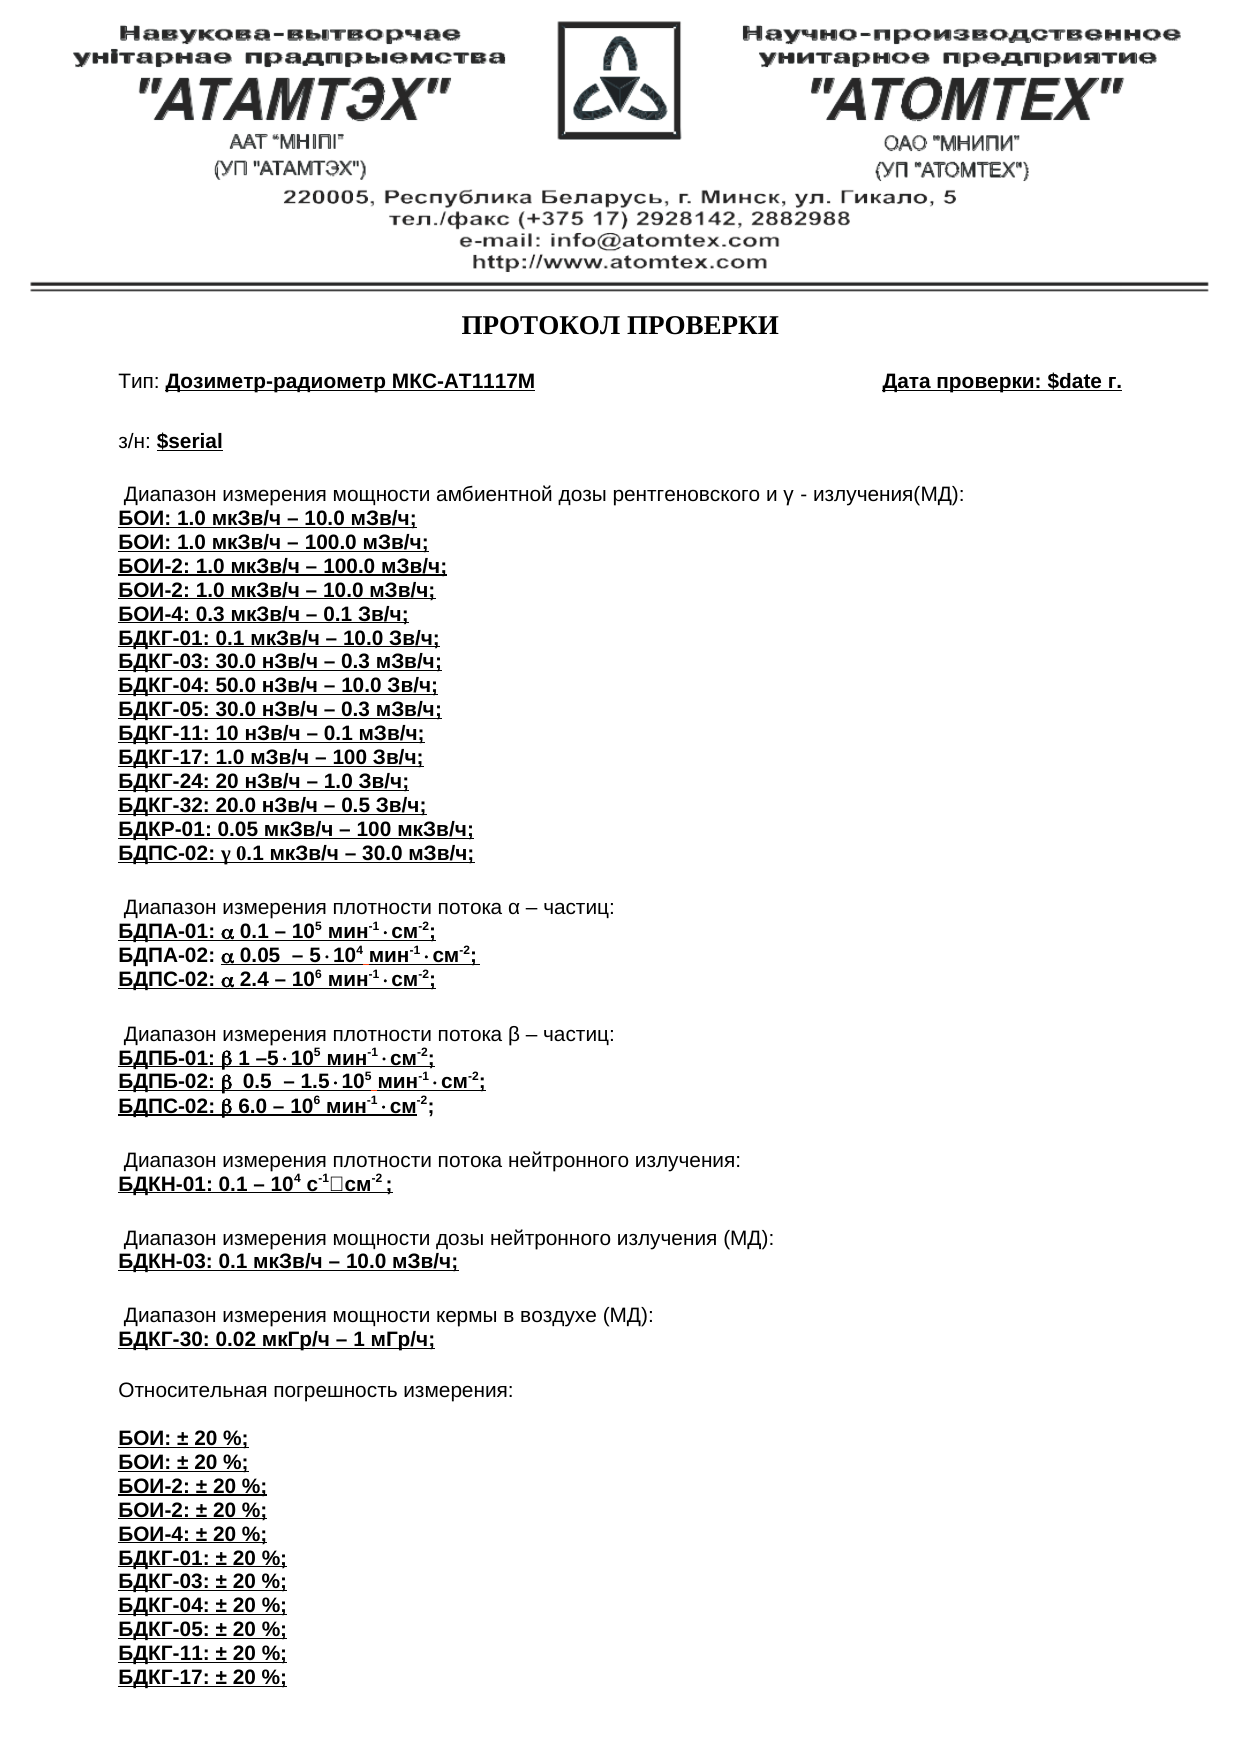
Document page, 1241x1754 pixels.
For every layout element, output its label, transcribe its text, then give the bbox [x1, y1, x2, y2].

table_header БДКГ-04: 50.0 нЗв/ч – 10.0 Зв/ч; [118, 673, 1063, 697]
table_header БДПА-02:  0.05 – 5104 мин-1см-2; [118, 943, 1063, 967]
text з/н: $serial [118, 429, 1122, 453]
text Тип: Дозиметр-радиометр МКС-AT1117М Дата проверки: $date г. [118, 369, 1122, 393]
table_header БДКН-03: 0.1 мкЗв/ч – 10.0 мЗв/ч; [118, 1249, 1063, 1273]
table_header БДПС-02:  2.4 – 106 мин-1см-2; [118, 967, 1063, 991]
table_header Диапазон измерения мощности амбиентной дозы рентгеновского и γ - излучения(МД): [118, 482, 1063, 506]
table_header БДПС-02:  6.0 – 106 мин-1см-2; [118, 1094, 1063, 1117]
table_header БДПА-01:  0.1 – 105 мин-1см-2; [118, 919, 1063, 943]
table_header БДКГ-01: 0.1 мкЗв/ч – 10.0 Зв/ч; [118, 625, 1063, 649]
table_header БДПС-02: γ 0.1 мкЗв/ч – 30.0 мЗв/ч; [118, 841, 1063, 865]
table_header БДКР-01: 0.05 мкЗв/ч – 100 мкЗв/ч; [118, 817, 1063, 841]
table_header БДКГ-05: 30.0 нЗв/ч – 0.3 мЗв/ч; [118, 697, 1063, 721]
table_header БДКГ-05: ± 20 %; [118, 1617, 1063, 1641]
table_header БДКГ-03: ± 20 %; [118, 1569, 1063, 1593]
table_header БОИ-4: 0.3 мкЗв/ч – 0.1 Зв/ч; [118, 601, 1063, 625]
table_header БОИ-2: ± 20 %; [118, 1474, 1063, 1497]
text Относительная погрeшность измерения: [118, 1378, 1122, 1402]
table_header БДКГ-17: ± 20 %; [118, 1665, 1063, 1689]
text ПРОТОКОЛ ПРОВЕРКИ [118, 309, 1122, 340]
table_header БОИ: ± 20 %; [118, 1450, 1063, 1473]
table_header БОИ: 1.0 мкЗв/ч – 10.0 мЗв/ч; [118, 506, 1063, 529]
table_header БДПБ-01:  1 –5105 мин-1см-2; [118, 1045, 1063, 1069]
table_header Диапазон измерения мощности кермы в воздухе (МД): [118, 1303, 1063, 1327]
table_header БДКГ-03: 30.0 нЗв/ч – 0.3 мЗв/ч; [118, 649, 1063, 673]
table_header БДКГ-11: ± 20 %; [118, 1641, 1063, 1665]
table_header БДКН-01: 0.1 – 104 с-1см-2 ; [118, 1171, 1063, 1195]
table_header БДКГ-32: 20.0 нЗв/ч – 0.5 Зв/ч; [118, 793, 1063, 817]
table_header БДКГ-17: 1.0 мЗв/ч – 100 Зв/ч; [118, 745, 1063, 769]
table_header БДКГ-30: 0.02 мкГр/ч – 1 мГр/ч; [118, 1327, 1063, 1351]
table_header БДКГ-24: 20 нЗв/ч – 1.0 Зв/ч; [118, 769, 1063, 793]
table_header БОИ-2: 1.0 мкЗв/ч – 100.0 мЗв/ч; [118, 554, 1063, 577]
table_header БОИ-2: 1.0 мкЗв/ч – 10.0 мЗв/ч; [118, 578, 1063, 601]
table_header Диапазон измерения мощности дозы нейтронного излучения (МД): [118, 1225, 1063, 1249]
table_header Диапазон измерения плотности потока нейтронного излучения: [118, 1148, 1063, 1171]
table_header БДКГ-04: ± 20 %; [118, 1593, 1063, 1617]
table_header Диапазон измерения плотности потока α – частиц: [118, 895, 1063, 919]
table_header Диапазон измерения плотности потока β – частиц: [118, 1021, 1063, 1045]
table_header БОИ: 1.0 мкЗв/ч – 100.0 мЗв/ч; [118, 530, 1063, 553]
table_header БДКГ-01: ± 20 %; [118, 1545, 1063, 1569]
text 03: ± 20 %БД [118, 1351, 1122, 1378]
table_header БДКГ-11: 10 нЗв/ч – 0.1 мЗв/ч; [118, 721, 1063, 745]
table_header БОИ: ± 20 %; [118, 1426, 1063, 1449]
table_header БОИ-2: ± 20 %; [118, 1498, 1063, 1521]
table_header БОИ-4: ± 20 %; [118, 1521, 1063, 1545]
table_header БДПБ-02:  0.5 – 1.5105 мин-1см-2; [118, 1069, 1063, 1093]
